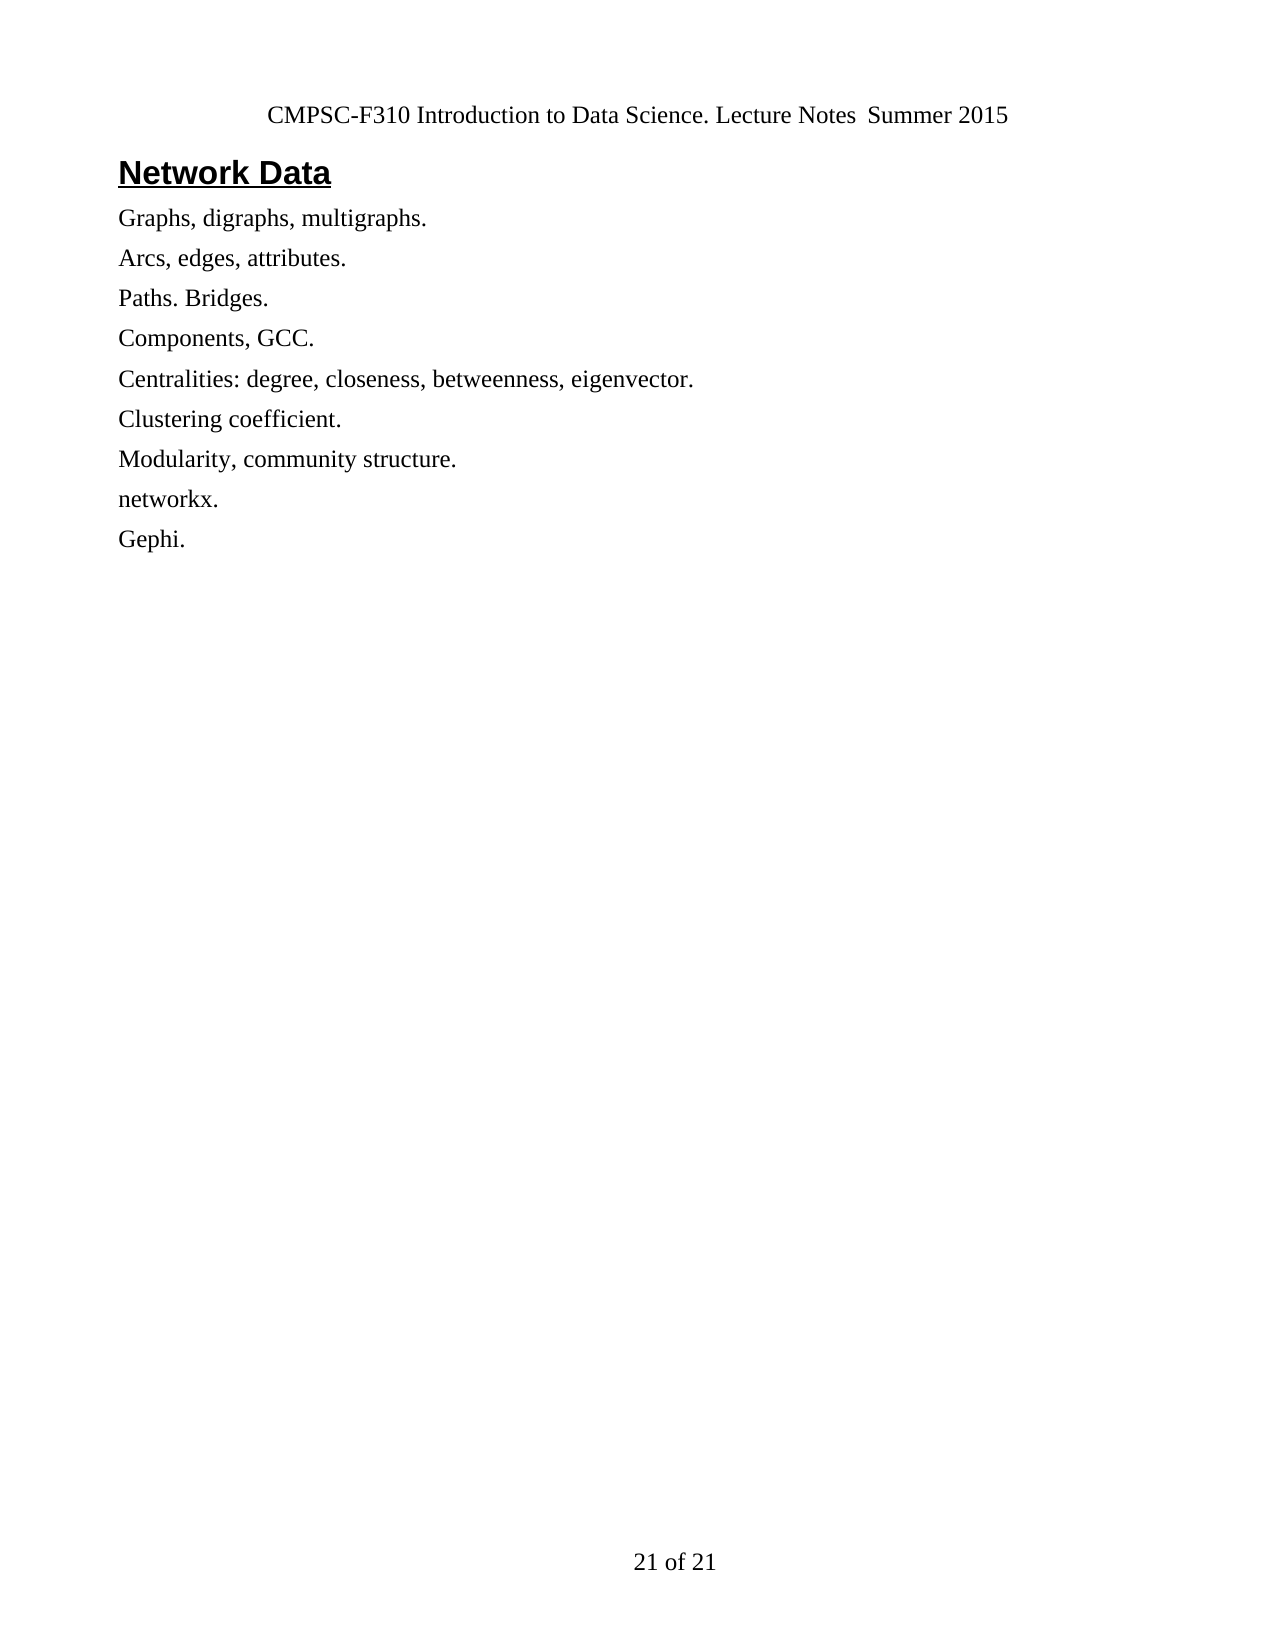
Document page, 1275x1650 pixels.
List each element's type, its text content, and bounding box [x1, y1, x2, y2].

text Modularity, community structure. [118, 445, 1157, 473]
subtitle Network Data [118, 154, 1157, 191]
text Centralities: degree, closeness, betweenness, eigenvector. [118, 365, 1157, 392]
text networkx. [118, 485, 1157, 513]
text Graphs, digraphs, multigraphs. [118, 204, 1157, 232]
text Arcs, edges, attributes. [118, 244, 1157, 272]
text Paths. Bridges. [118, 284, 1157, 312]
text Components, GCC. [118, 324, 1157, 352]
text Clustering coefficient. [118, 405, 1157, 433]
text Gephi. [118, 526, 1157, 553]
